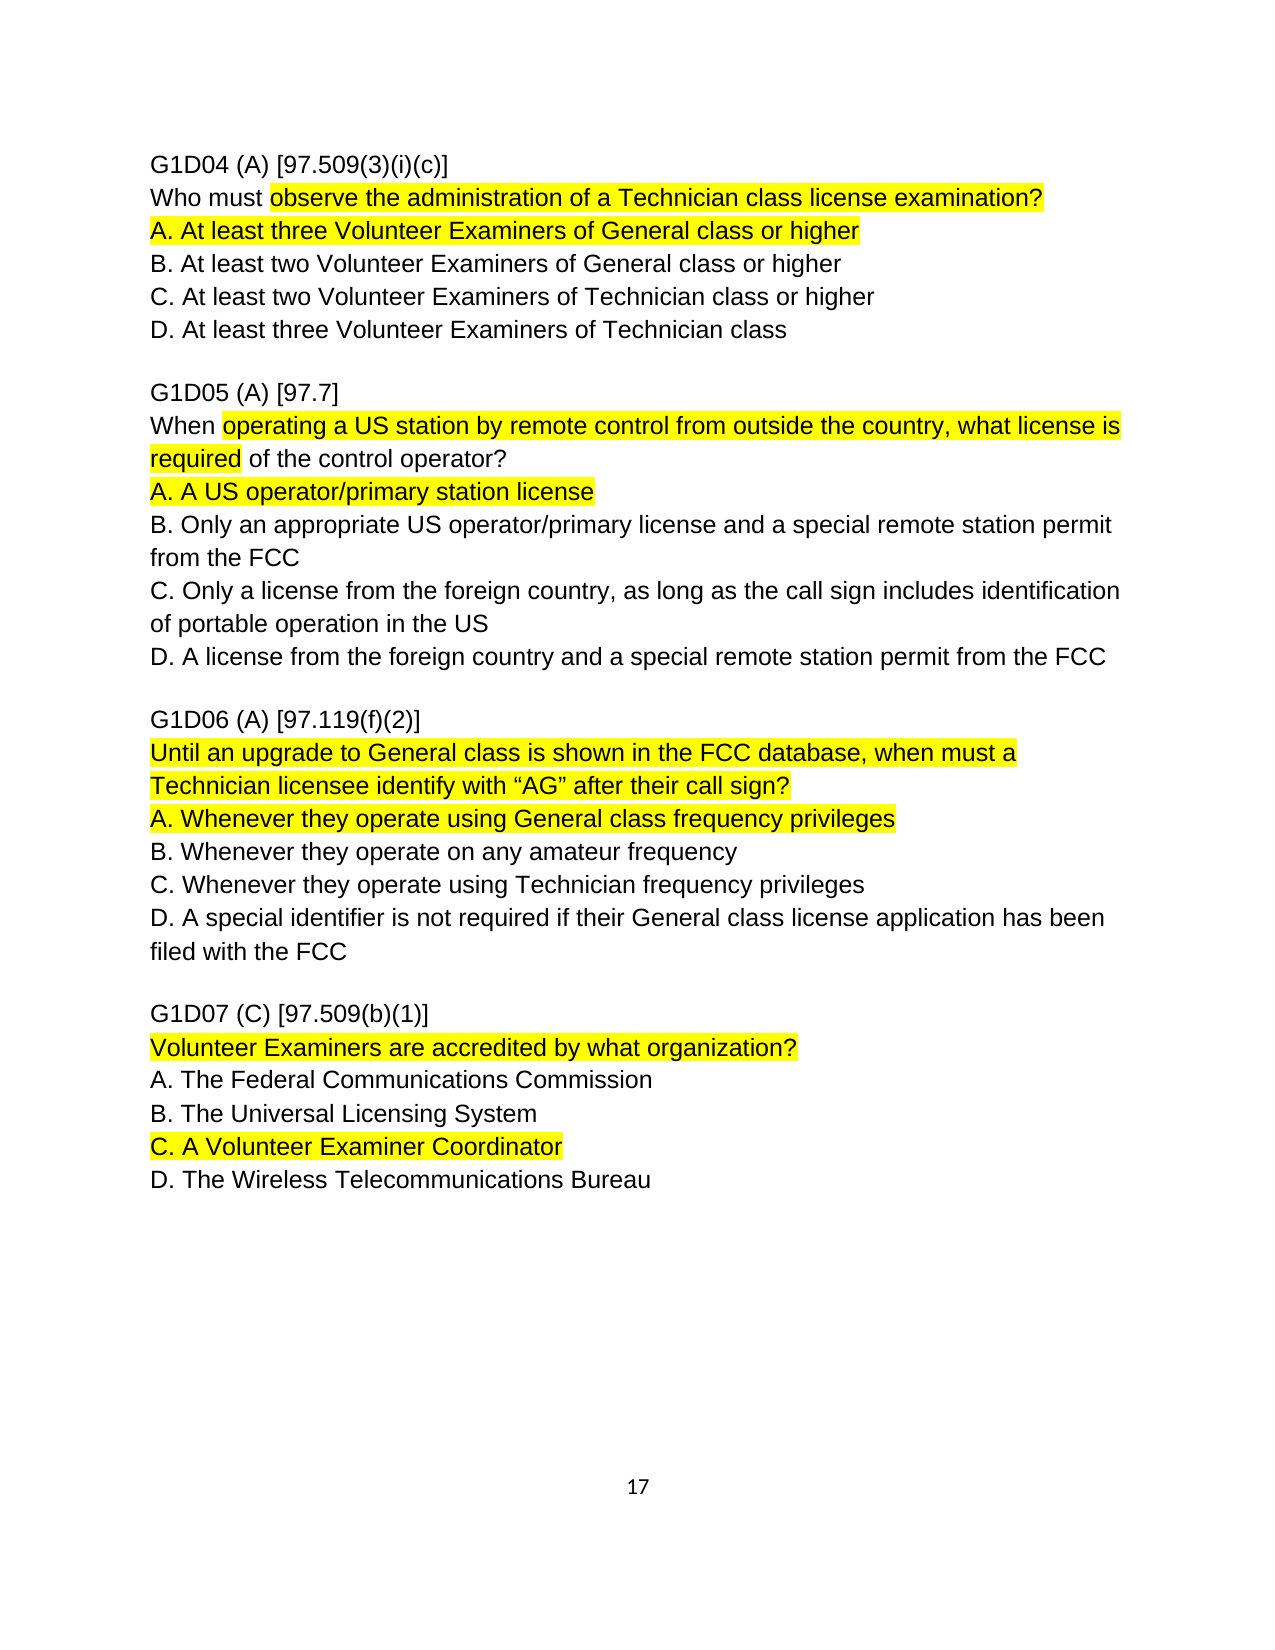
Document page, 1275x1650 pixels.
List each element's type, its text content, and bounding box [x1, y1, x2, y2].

text G1D07 (C) [97.509(b)(1)] Volunteer Examiners are accredited by what organization? A. The Federal Communications Commission B. The Universal Licensing System C. A Volunteer Examiner Coordinator D. The Wireless Telecommunications Bureau [150, 999, 1125, 1193]
text G1D04 (A) [97.509(3)(i)(c)] Who must observe the administration of a Technician class license examination? A. At least three Volunteer Examiners of General class or higher B. At least two Volunteer Examiners of General class or higher C. At least two Volunteer Examiners of Technician class or higher D. At least three Volunteer Examiners of Technician class [150, 150, 1125, 344]
text G1D05 (A) [97.7] When operating a US station by remote control from outside the country, what license is required of the control operator? A. A US operator/primary station license B. Only an appropriate US operator/primary license and a special remote station permit from the FCC C. Only a license from the foreign country, as long as the call sign includes identification of portable operation in the US D. A license from the foreign country and a special remote station permit from the FCC [150, 378, 1125, 671]
text G1D06 (A) [97.119(f)(2)] Until an upgrade to General class is shown in the FCC database, when must a Technician licensee identify with “AG” after their call sign? A. Whenever they operate using General class frequency privileges B. Whenever they operate on any amateur frequency C. Whenever they operate using Technician frequency privileges D. A special identifier is not required if their General class license application has been filed with the FCC [150, 705, 1125, 965]
